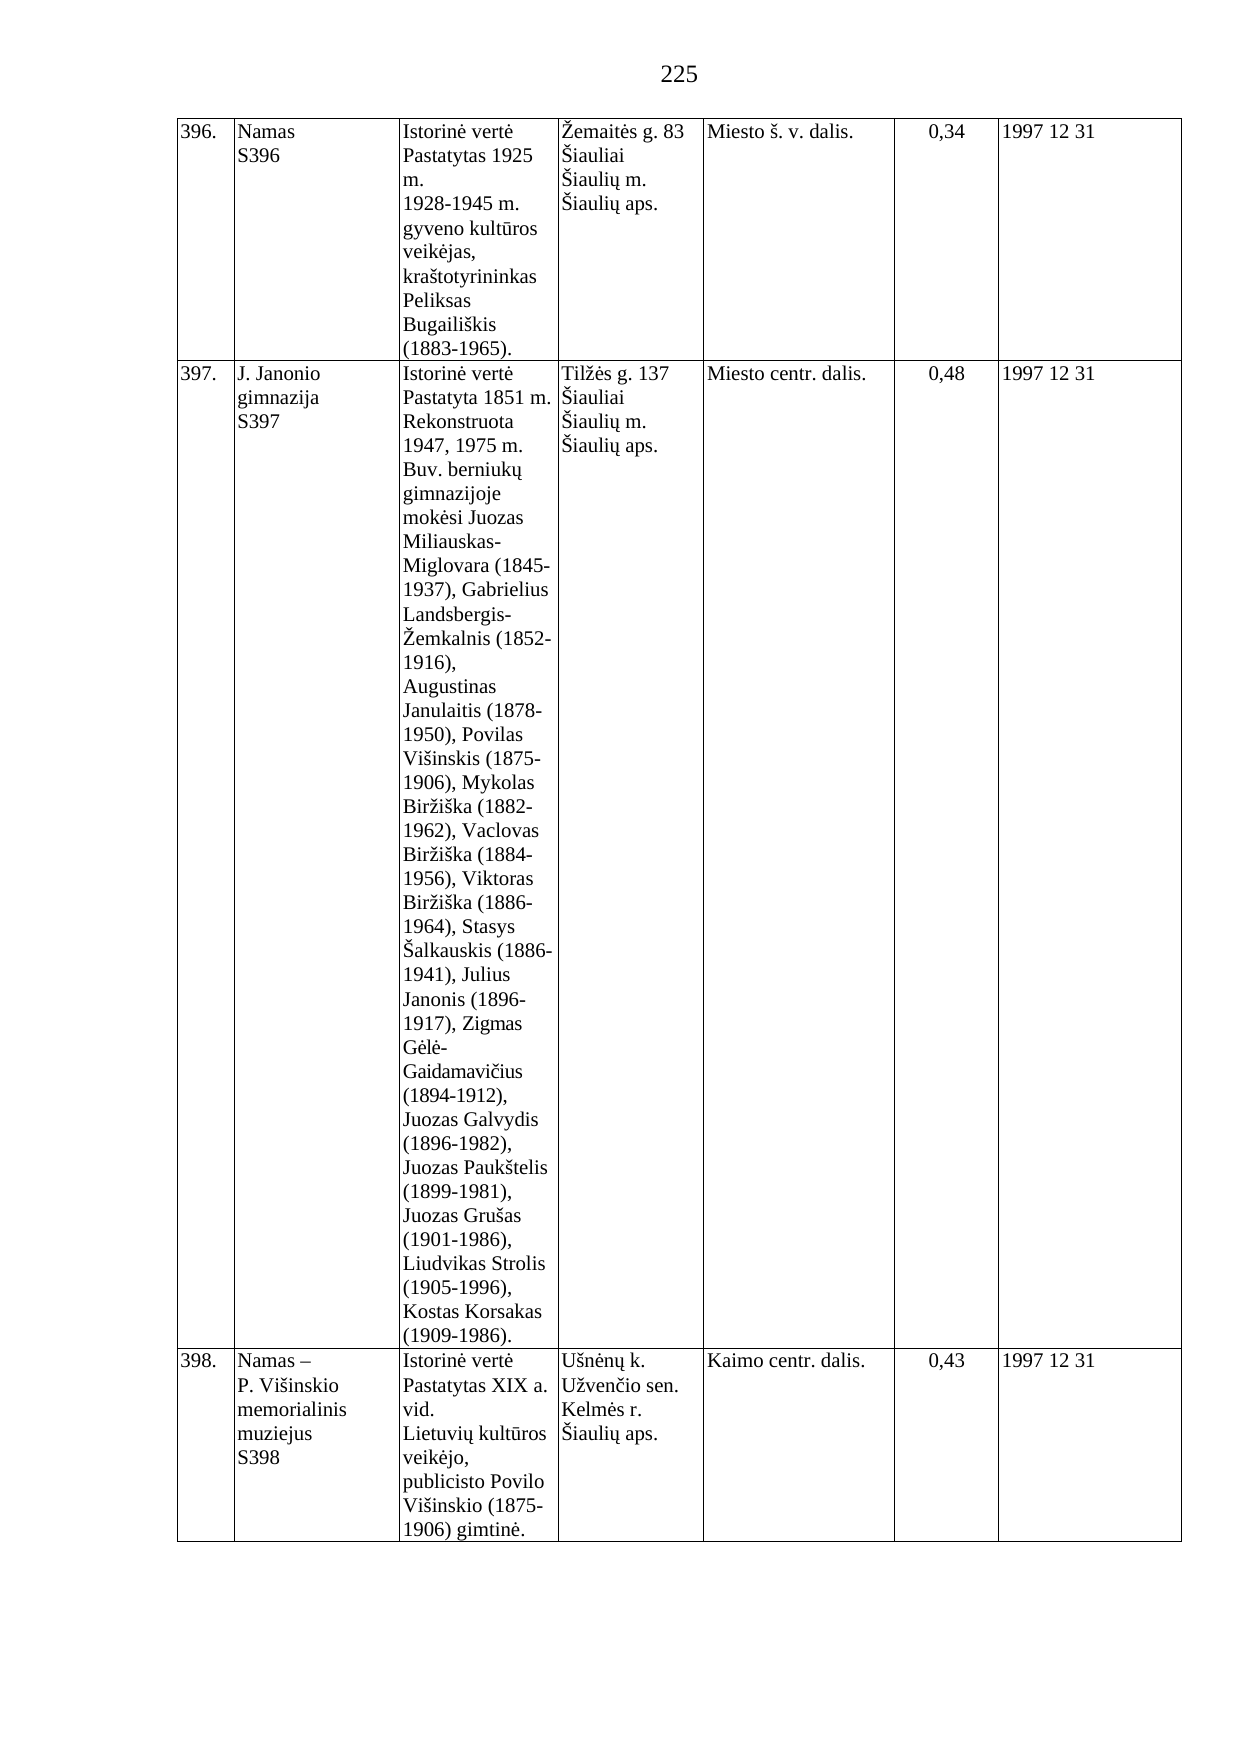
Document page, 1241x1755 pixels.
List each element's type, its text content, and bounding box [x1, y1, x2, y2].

table_cell Miesto centr. dalis. [704, 361, 894, 1347]
table_cell Kaimo centr. dalis. [704, 1349, 894, 1541]
table_cell Namas S396 [235, 119, 399, 360]
table_cell 396. [178, 119, 234, 360]
table_cell 1997 12 31 [999, 119, 1181, 360]
table_cell Žemaitės g. 83 Šiauliai Šiaulių m. Šiaulių aps. [559, 119, 703, 360]
table_cell J. Janonio gimnazija S397 [235, 361, 399, 1347]
table_cell 397. [178, 361, 234, 1347]
table_cell 0,34 [895, 119, 998, 360]
table_cell Istorinė vertė Pastatyta 1851 m. Rekonstruota 1947, 1975 m. Buv. berniukų gimnazijoje mokėsi Juozas Miliauskas-Miglovara (1845-1937), Gabrielius Landsbergis-Žemkalnis (1852-1916), Augustinas Janulaitis (1878-1950), Povilas Višinskis (1875-1906), Mykolas Biržiška (1882-1962), Vaclovas Biržiška (1884-1956), Viktoras Biržiška (1886-1964), Stasys Šalkauskis (1886-1941), Julius Janonis (1896-1917), Zigmas Gėlė-Gaidamavičius (1894-1912), Juozas Galvydis (1896-1982), Juozas Paukštelis (1899-1981), Juozas Grušas (1901-1986), Liudvikas Strolis (1905-1996), Kostas Korsakas (1909-1986). [400, 361, 558, 1347]
table_cell 1997 12 31 [999, 361, 1181, 1347]
table_cell Miesto š. v. dalis. [704, 119, 894, 360]
table_cell 0,43 [895, 1349, 998, 1541]
table_cell Istorinė vertė Pastatytas XIX a. vid. Lietuvių kultūros veikėjo, publicisto Povilo Višinskio (1875-1906) gimtinė. [400, 1349, 558, 1541]
table_cell Tilžės g. 137 Šiauliai Šiaulių m. Šiaulių aps. [559, 361, 703, 1347]
table_cell 0,48 [895, 361, 998, 1347]
table_cell 398. [178, 1349, 234, 1541]
table_cell Namas – P. Višinskio memorialinis muziejus S398 [235, 1349, 399, 1541]
table_cell 1997 12 31 [999, 1349, 1181, 1541]
table_cell Ušnėnų k. Užvenčio sen. Kelmės r. Šiaulių aps. [559, 1349, 703, 1541]
table_cell Istorinė vertė Pastatytas 1925 m. 1928-1945 m. gyveno kultūros veikėjas, kraštotyrininkas Peliksas Bugailiškis (1883-1965). [400, 119, 558, 360]
